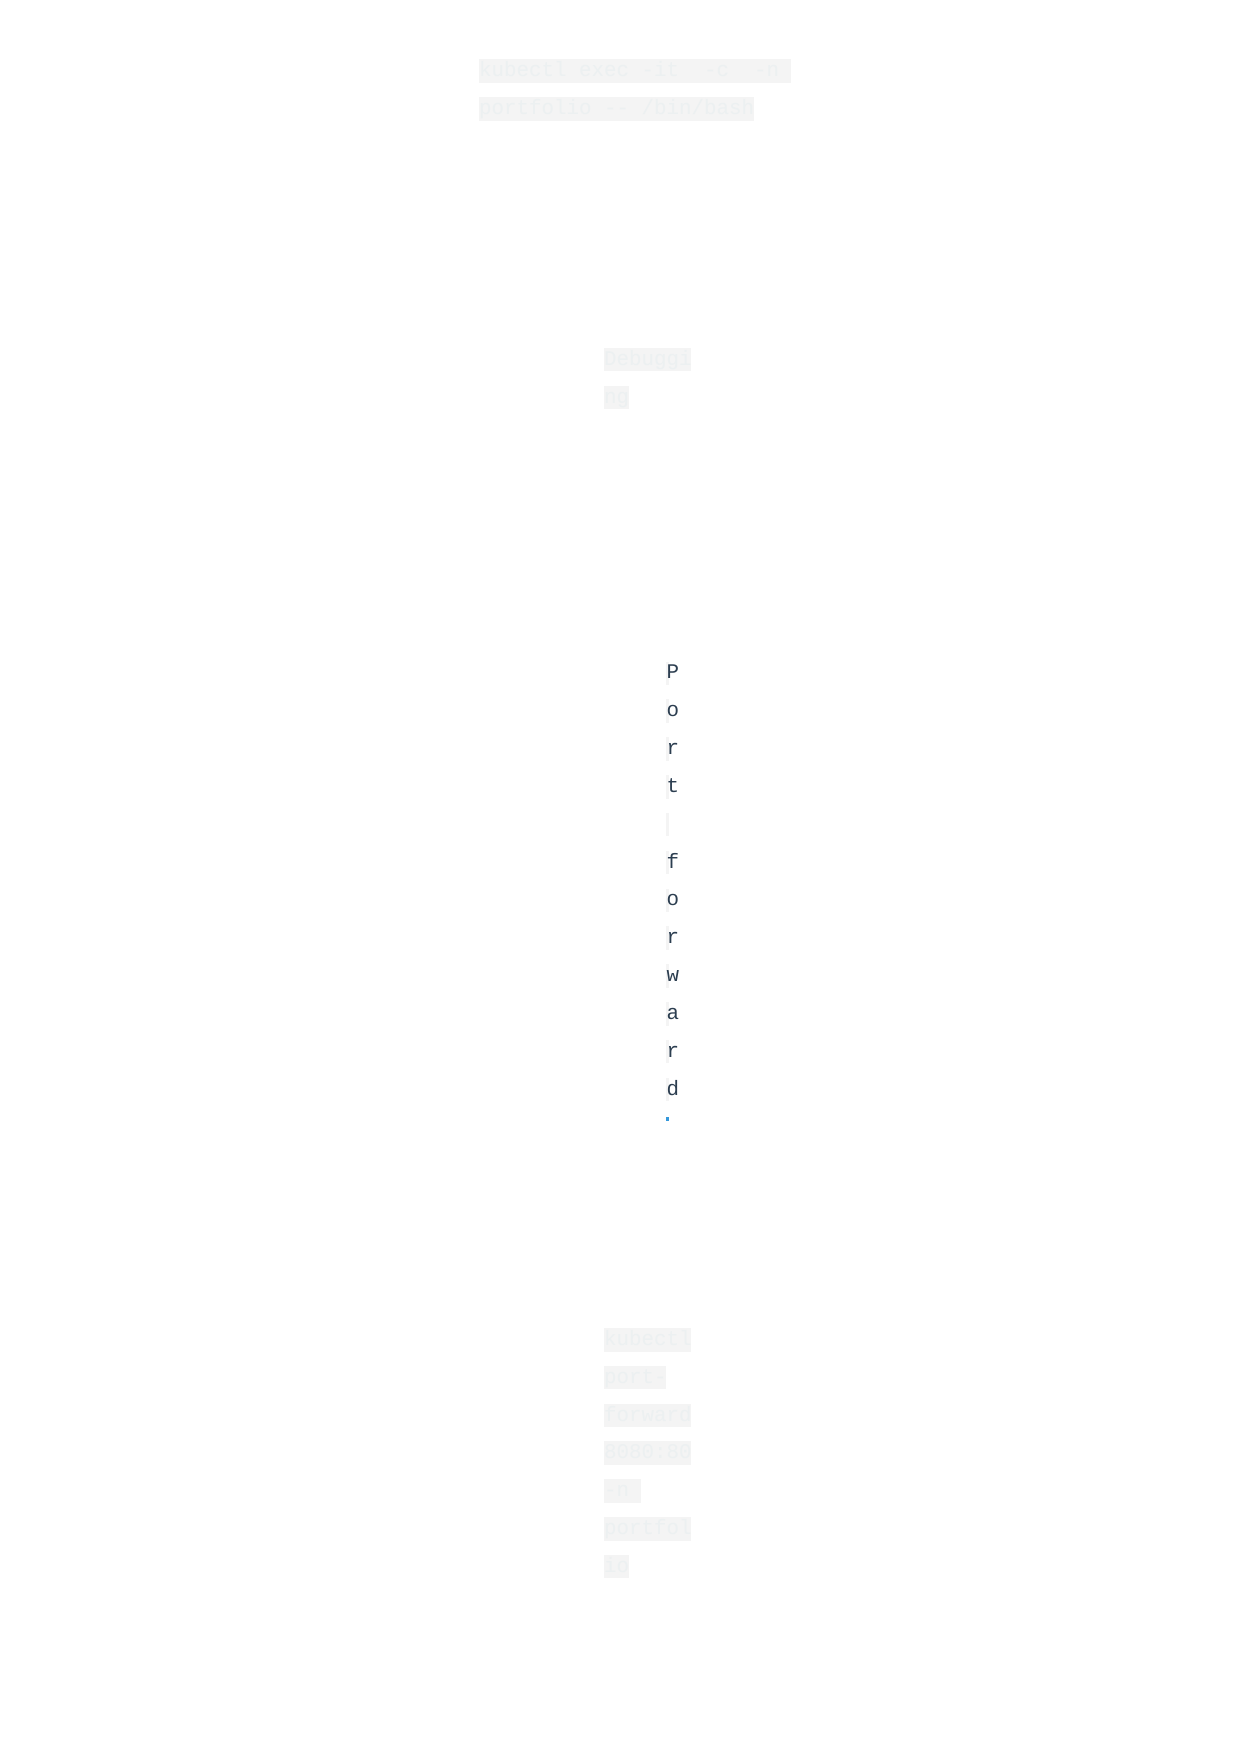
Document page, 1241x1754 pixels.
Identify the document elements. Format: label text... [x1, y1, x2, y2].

text Debugging [604, 348, 695, 409]
text kubectl exec -it -c -n portfolio -- /bin/bash [479, 59, 820, 121]
text kubectl port-forward 8080:80 -n portfolio [604, 1328, 695, 1578]
